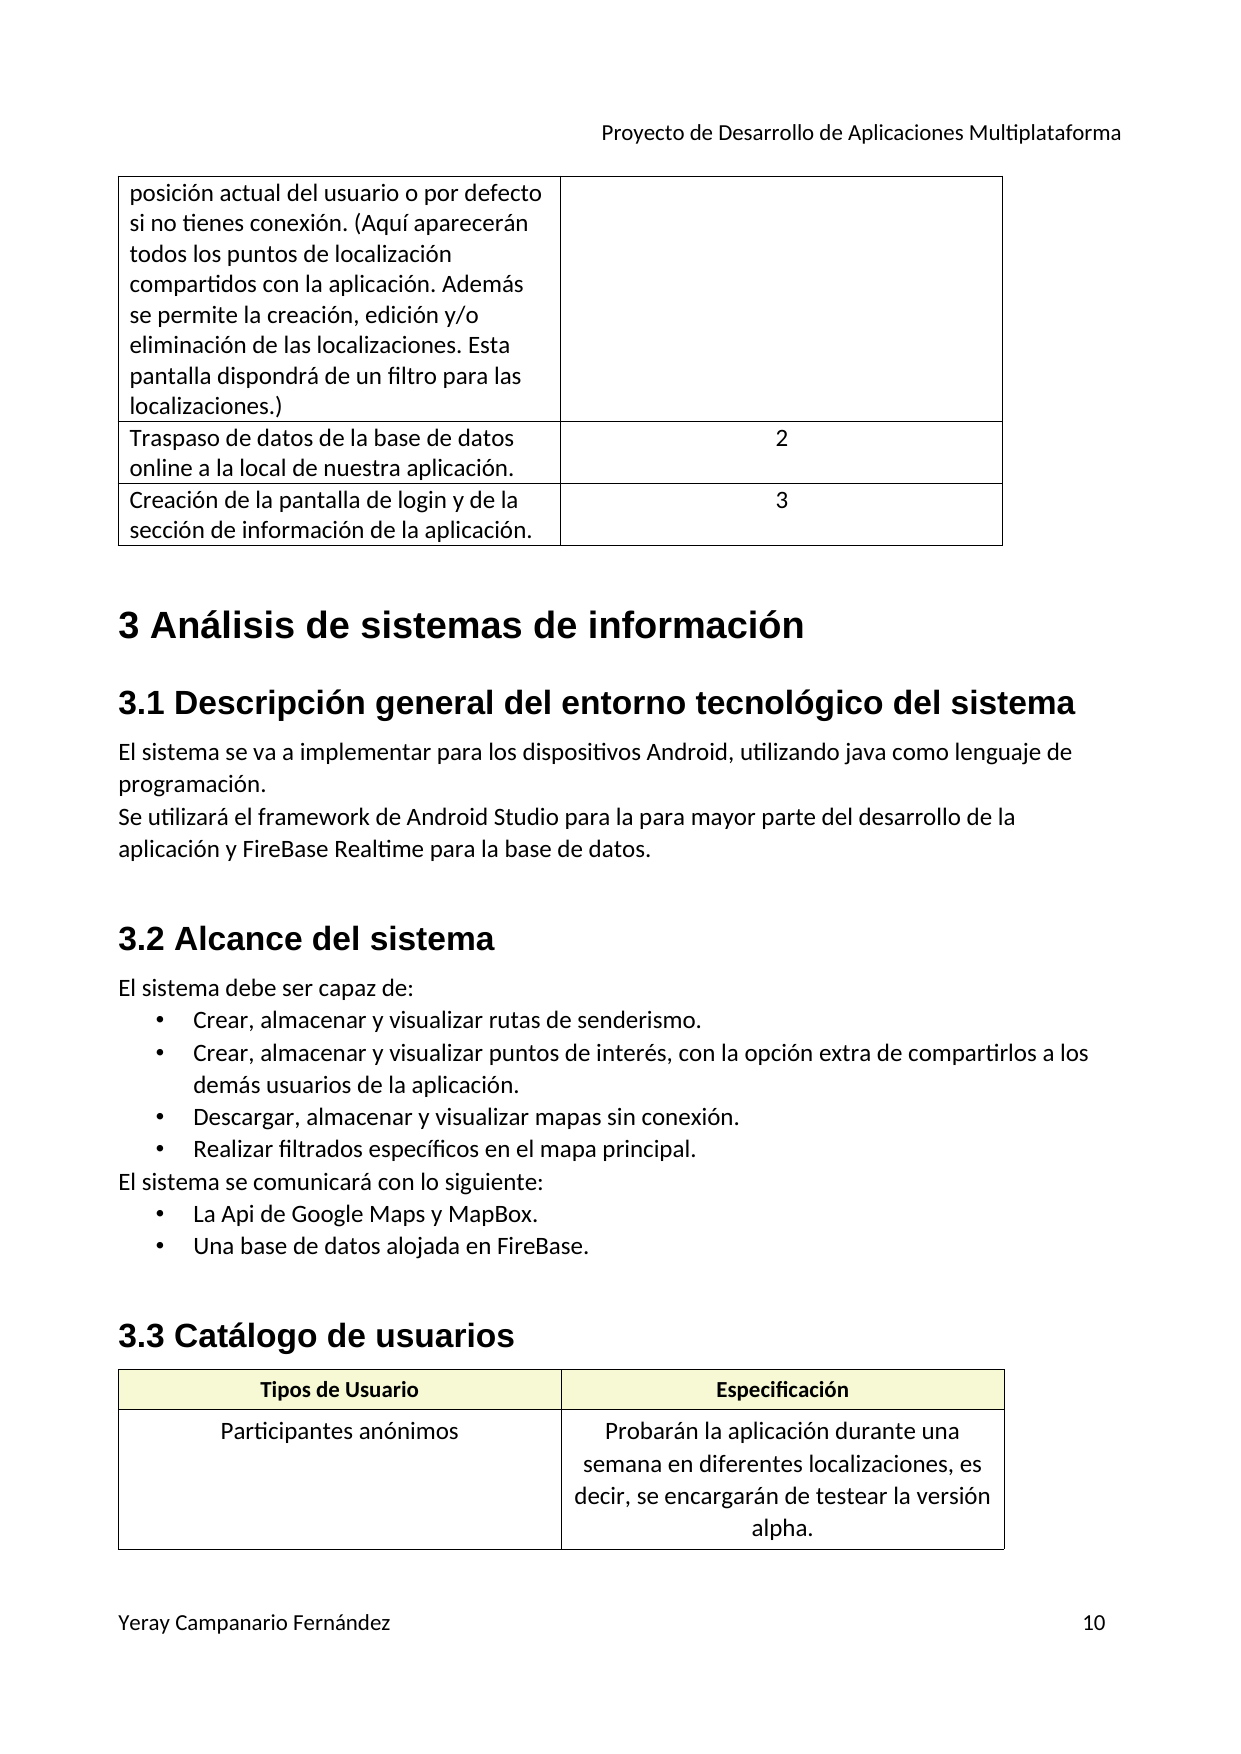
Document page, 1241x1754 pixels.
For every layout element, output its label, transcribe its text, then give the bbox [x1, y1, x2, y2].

subtitle 3.3 Catálogo de usuarios [118, 1316, 1122, 1354]
subtitle 3 Análisis de sistemas de información [118, 603, 1122, 647]
list Descargar, almacenar y visualizar mapas sin conexión. [156, 1101, 1122, 1132]
table_header Especificación [562, 1370, 1004, 1409]
text El sistema se va a implementar para los dispositivos Android, utilizando java como lenguaje de programación. [118, 736, 1122, 799]
list Una base de datos alojada en FireBase. [156, 1230, 1122, 1261]
subtitle 3.2 Alcance del sistema [118, 919, 1122, 957]
text El sistema se comunicará con lo siguiente: [118, 1166, 1122, 1196]
list Realizar filtrados específicos en el mapa principal. [156, 1133, 1122, 1164]
subtitle 3.1 Descripción general del entorno tecnológico del sistema [118, 683, 1122, 722]
table_cell Creación de la pantalla de login y de la sección de información de la aplicación. [119, 484, 560, 545]
text El sistema debe ser capaz de: [118, 972, 1122, 1003]
table_cell 3 [561, 484, 1002, 545]
table_cell posición actual del usuario o por defecto si no tienes conexión. (Aquí aparecerán todos los puntos de localización compartidos con la aplicación. Además se permite la creación, edición y/o eliminación de las localizaciones. Esta pantalla dispondrá de un filtro para las localizaciones.) [119, 177, 560, 421]
list Crear, almacenar y visualizar puntos de interés, con la opción extra de compartirlos a los demás usuarios de la aplicación. [156, 1037, 1122, 1099]
list La Api de Google Maps y MapBox. [156, 1198, 1122, 1229]
table_cell Traspaso de datos de la base de datos online a la local de nuestra aplicación. [119, 422, 560, 483]
table_cell 2 [561, 422, 1002, 483]
list Crear, almacenar y visualizar rutas de senderismo. [156, 1004, 1122, 1035]
table_cell Probarán la aplicación durante una semana en diferentes localizaciones, es decir, se encargarán de testear la versión alpha. [562, 1410, 1004, 1549]
text Se utilizará el framework de Android Studio para la para mayor parte del desarrollo de la aplicación y FireBase Realtime para la base de datos. [118, 801, 1122, 864]
table_header Tipos de Usuario [119, 1370, 561, 1409]
table_cell [561, 177, 1002, 421]
table_cell Participantes anónimos [119, 1410, 561, 1549]
